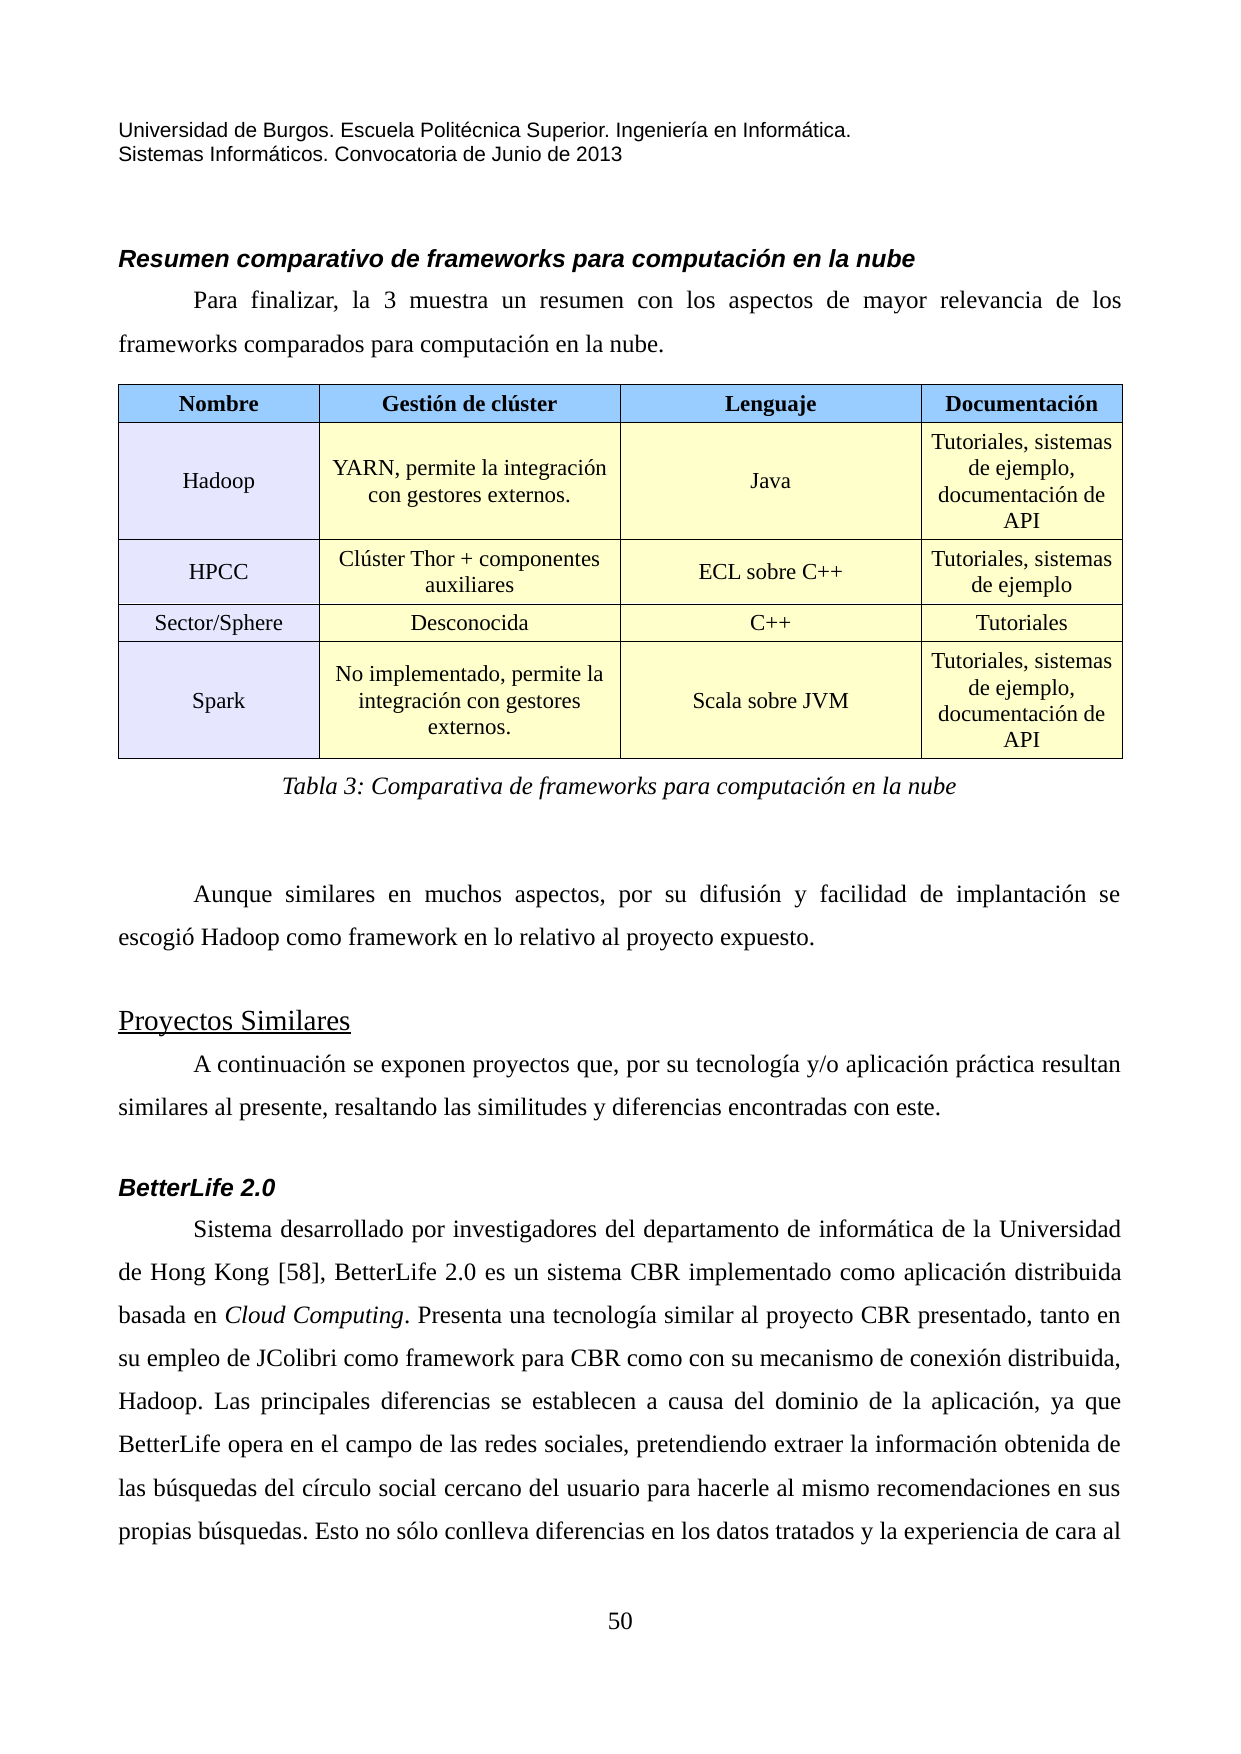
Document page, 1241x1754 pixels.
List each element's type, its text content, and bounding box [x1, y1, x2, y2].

table_cell Desconocida [320, 605, 620, 641]
table_cell ECL sobre C++ [621, 540, 921, 603]
subtitle Proyectos Similares [118, 1003, 1122, 1037]
text Sistema desarrollado por investigadores del departamento de informática de la Universidad de Hong Kong [58], BetterLife 2.0 es un sistema CBR implementado como aplicación distribuida basada en Cloud Computing. Presenta una tecnología similar al proyecto CBR presentado, tanto en su empleo de JColibri como framework para CBR como con su mecanismo de conexión distribuida, Hadoop. Las principales diferencias se establecen a causa del dominio de la aplicación, ya que BetterLife opera en el campo de las redes sociales, pretendiendo extraer la información obtenida de las búsquedas del círculo social cercano del usuario para hacerle al mismo recomendaciones en sus propias búsquedas. Esto no sólo conlleva diferencias en los datos tratados y la experiencia de cara al [118, 1214, 1122, 1544]
table_cell Tutoriales, sistemas de ejemplo, documentación de API [922, 642, 1122, 758]
text A continuación se exponen proyectos que, por su tecnología y/o aplicación práctica resultan similares al presente, resaltando las similitudes y diferencias encontradas con este. [118, 1049, 1122, 1121]
table_cell C++ [621, 605, 921, 641]
table_cell Java [621, 423, 921, 539]
table_header Nombre [119, 385, 319, 422]
table_cell YARN, permite la integración con gestores externos. [320, 423, 620, 539]
table_header Documentación [922, 385, 1122, 422]
table_cell Scala sobre JVM [621, 642, 921, 758]
table_cell HPCC [119, 540, 319, 603]
table_cell Clúster Thor + componentes auxiliares [320, 540, 620, 603]
table_cell No implementado, permite la integración con gestores externos. [320, 642, 620, 758]
text Para finalizar, la Tabla 3 muestra un resumen con los aspectos de mayor relevancia de los frameworks comparados para computación en la nube. [118, 286, 1122, 357]
text Aunque similares en muchos aspectos, por su difusión y facilidad de implantación se escogió Hadoop como framework en lo relativo al proyecto expuesto. [118, 879, 1122, 951]
text Tabla 3: Comparativa de frameworks para computación en la nube [118, 771, 1122, 799]
table_cell Tutoriales [922, 605, 1122, 641]
table_cell Sector/Sphere [119, 605, 319, 641]
table_cell Spark [119, 642, 319, 758]
table_header Lenguaje [621, 385, 921, 422]
subtitle BetterLife 2.0 [118, 1173, 1122, 1201]
subtitle Resumen comparativo de frameworks para computación en la nube [118, 244, 1122, 273]
table_cell Hadoop [119, 423, 319, 539]
table_cell Tutoriales, sistemas de ejemplo [922, 540, 1122, 603]
table_header Gestión de clúster [320, 385, 620, 422]
table_cell Tutoriales, sistemas de ejemplo, documentación de API [922, 423, 1122, 539]
